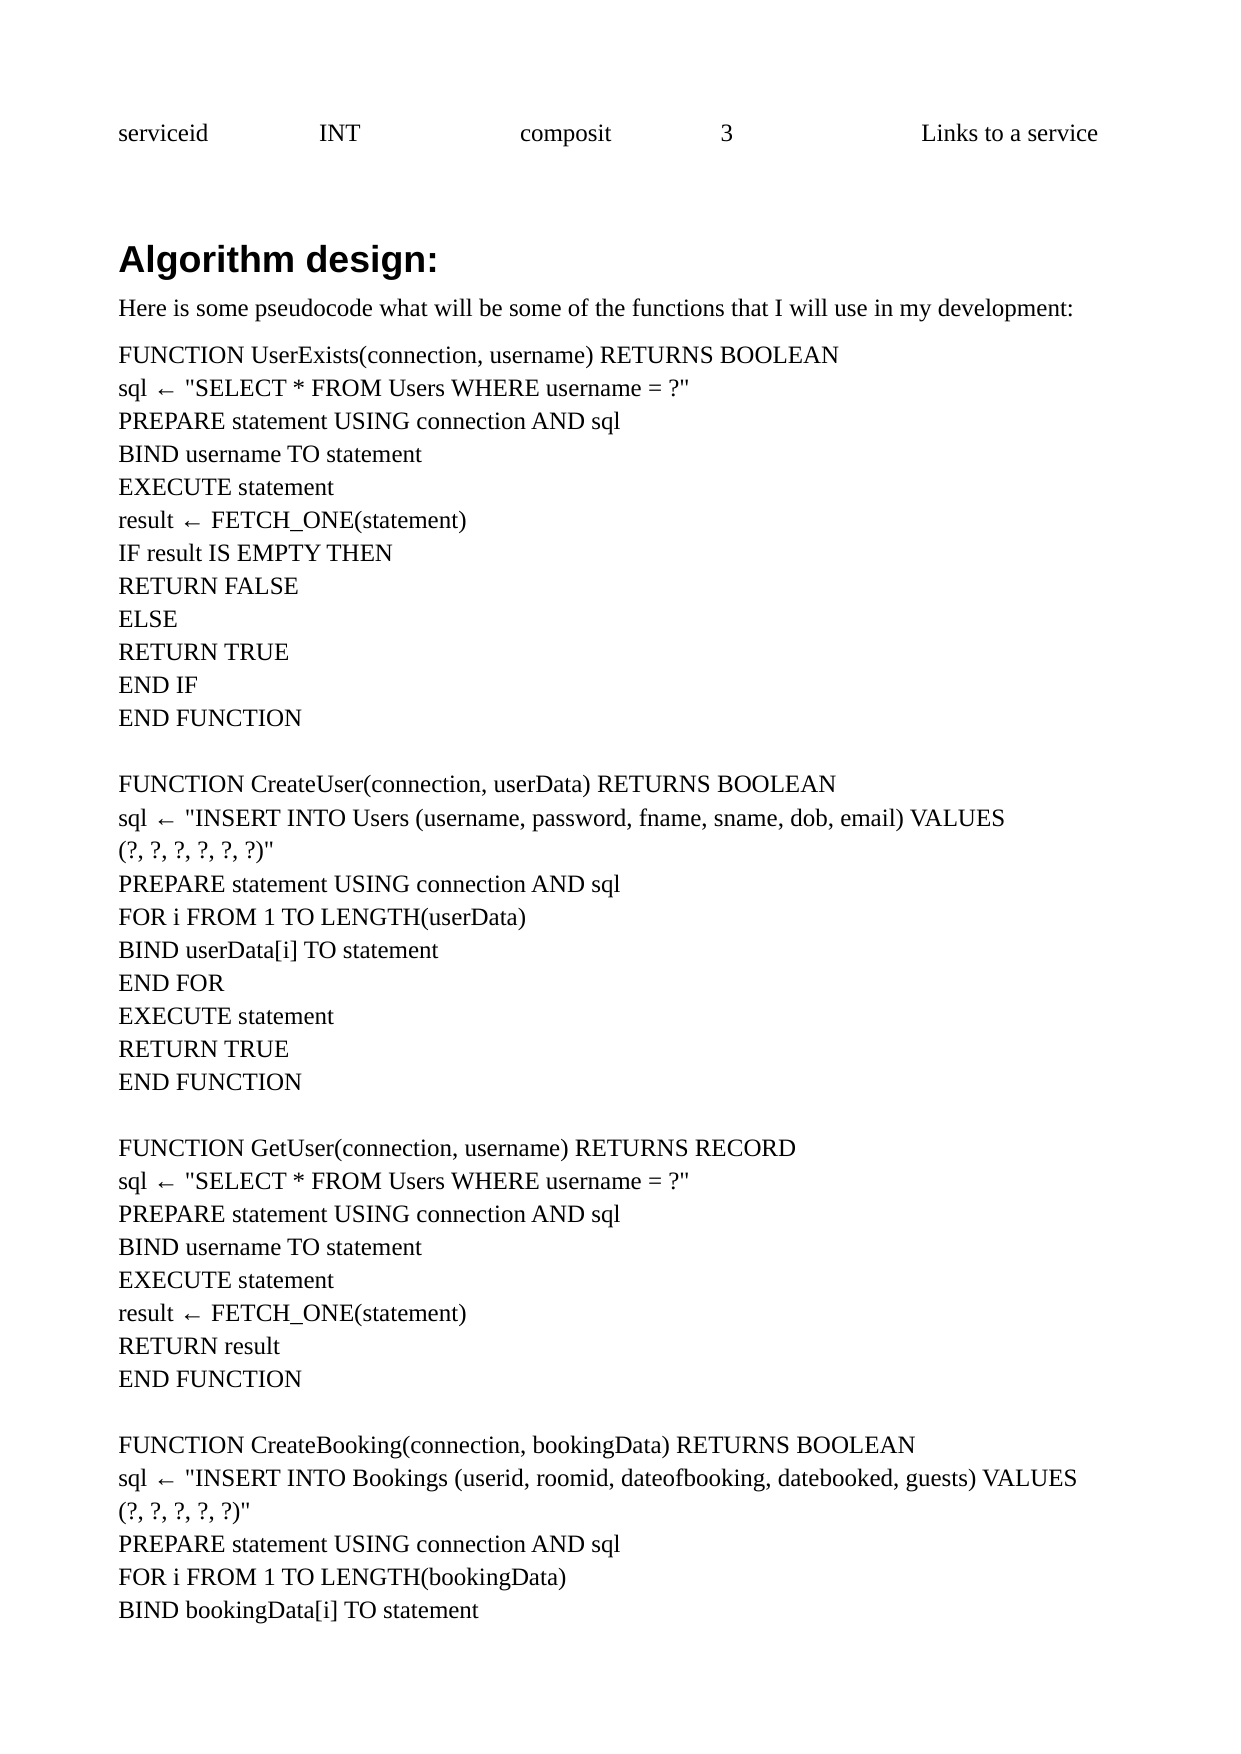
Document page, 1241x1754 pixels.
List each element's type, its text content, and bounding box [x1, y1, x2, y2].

subtitle Algorithm design: [118, 237, 1122, 280]
table_cell Links to a service [921, 118, 1122, 183]
text Here is some pseudocode what will be some of the functions that I will use in my development: [118, 293, 1122, 321]
table_cell INT [319, 118, 520, 183]
table_cell 3 [720, 118, 921, 183]
table_cell serviceid [118, 118, 319, 183]
text FUNCTION UserExists(connection, username) RETURNS BOOLEAN sql ← "SELECT * FROM Users WHERE username = ?" PREPARE statement USING connection AND sql BIND username TO statement EXECUTE statement result ← FETCH_ONE(statement) IF result IS EMPTY THEN RETURN FALSE ELSE RETURN TRUE END IF END FUNCTION FUNCTION CreateUser(connection, userData) RETURNS BOOLEAN sql ← "INSERT INTO Users (username, password, fname, sname, dob, email) VALUES (?, ?, ?, ?, ?, ?)" PREPARE statement USING connection AND sql FOR i FROM 1 TO LENGTH(userData) BIND userData[i] TO statement END FOR EXECUTE statement RETURN TRUE END FUNCTION FUNCTION GetUser(connection, username) RETURNS RECORD sql ← "SELECT * FROM Users WHERE username = ?" PREPARE statement USING connection AND sql BIND username TO statement EXECUTE statement result ← FETCH_ONE(statement) RETURN result END FUNCTION FUNCTION CreateBooking(connection, bookingData) RETURNS BOOLEAN sql ← "INSERT INTO Bookings (userid, roomid, dateofbooking, datebooked, guests) VALUES (?, ?, ?, ?, ?)" PREPARE statement USING connection AND sql FOR i FROM 1 TO LENGTH(bookingData) BIND bookingData[i] TO statement [118, 340, 1122, 1624]
table_cell composit [520, 118, 720, 183]
